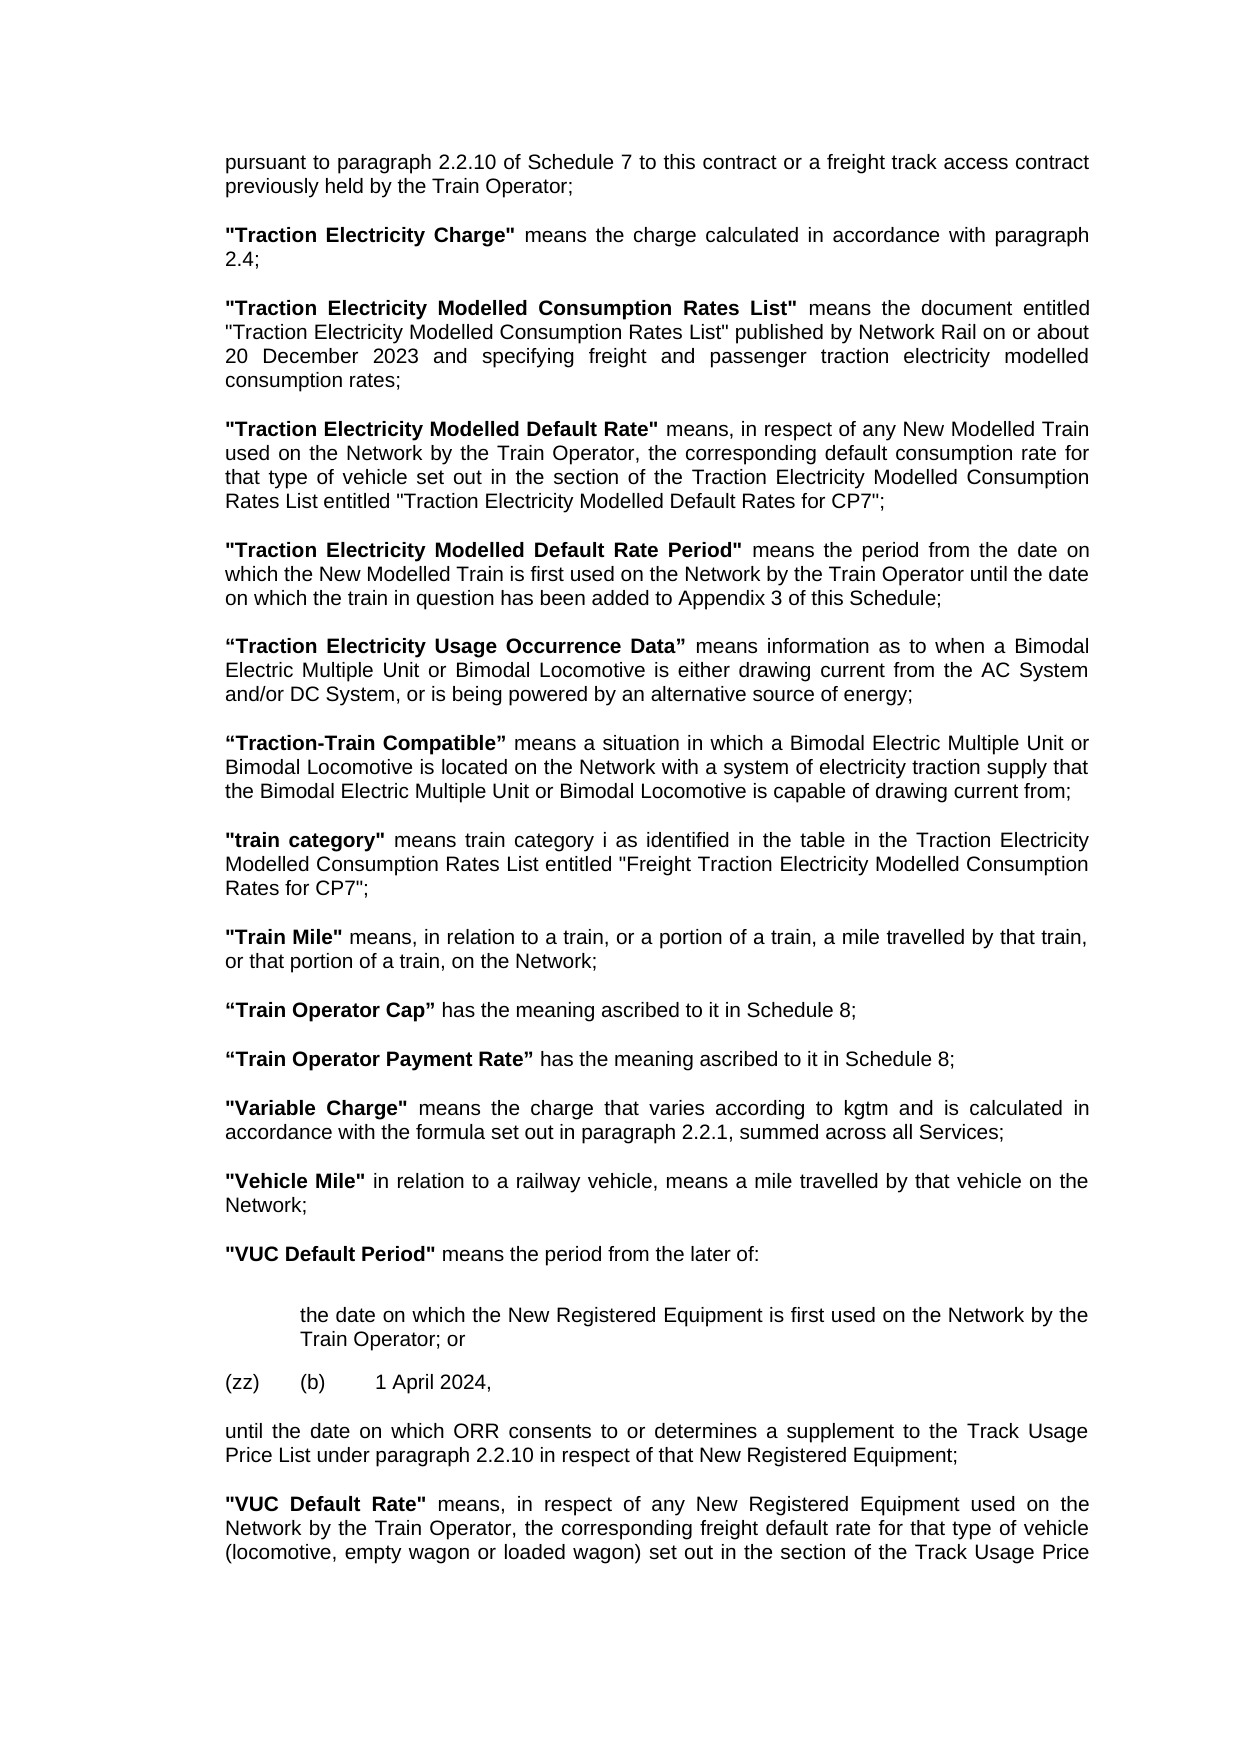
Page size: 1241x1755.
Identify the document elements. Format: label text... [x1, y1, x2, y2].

text "VUC Default Period" means the period from the later of: [225, 1242, 1090, 1266]
text "Train Mile" means, in relation to a train, or a portion of a train, a mile travelled by that train, or that portion of a train, on the Network; [225, 925, 1090, 973]
text "Traction Electricity Modelled Consumption Rates List" means the document entitled "Traction Electricity Modelled Consumption Rates List" published by Network Rail on or about 20 December 2023 and specifying freight and passenger traction electricity modelled consumption rates; [225, 296, 1090, 392]
text “Traction-Train Compatible” means a situation in which a Bimodal Electric Multiple Unit or Bimodal Locomotive is located on the Network with a system of electricity traction supply that the Bimodal Electric Multiple Unit or Bimodal Locomotive is capable of drawing current from; [225, 731, 1090, 803]
text pursuant to paragraph 2.2.10 of Schedule 7 to this contract or a freight track access contract previously held by the Train Operator; [225, 150, 1090, 198]
text “Train Operator Cap” has the meaning ascribed to it in Schedule 8; [225, 998, 1090, 1022]
text "Traction Electricity Modelled Default Rate" means, in respect of any New Modelled Train used on the Network by the Train Operator, the corresponding default consumption rate for that type of vehicle set out in the section of the Traction Electricity Modelled Consumption Rates List entitled "Traction Electricity Modelled Default Rates for CP7"; [225, 417, 1090, 512]
text "Traction Electricity Modelled Default Rate Period" means the period from the date on which the New Modelled Train is first used on the Network by the Train Operator until the date on which the train in question has been added to Appendix 3 of this Schedule; [225, 537, 1090, 609]
subtitle the date on which the New Registered Equipment is first used on the Network by the Train Operator; or [300, 1303, 1090, 1351]
text “Train Operator Payment Rate” has the meaning ascribed to it in Schedule 8; [225, 1047, 1090, 1071]
text "VUC Default Rate" means, in respect of any New Registered Equipment used on the Network by the Train Operator, the corresponding freight default rate for that type of vehicle (locomotive, empty wagon or loaded wagon) set out in the section of the Track Usage Price [225, 1492, 1090, 1563]
text "Vehicle Mile" in relation to a railway vehicle, means a mile travelled by that vehicle on the Network; [225, 1169, 1090, 1217]
text "Traction Electricity Charge" means the charge calculated in accordance with paragraph 2.4; [225, 223, 1090, 271]
text "Variable Charge" means the charge that varies according to kgtm and is calculated in accordance with the formula set out in paragraph 2.2.1, summed across all Services; [225, 1096, 1090, 1144]
subtitle (b) 1 April 2024, [225, 1370, 1090, 1394]
text “Traction Electricity Usage Occurrence Data” means information as to when a Bimodal Electric Multiple Unit or Bimodal Locomotive is either drawing current from the AC System and/or DC System, or is being powered by an alternative source of energy; [225, 634, 1090, 706]
text "train category" means train category i as identified in the table in the Traction Electricity Modelled Consumption Rates List entitled "Freight Traction Electricity Modelled Consumption Rates for CP7"; [225, 828, 1090, 900]
text until the date on which ORR consents to or determines a supplement to the Track Usage Price List under paragraph 2.2.10 in respect of that New Registered Equipment; [225, 1419, 1090, 1467]
